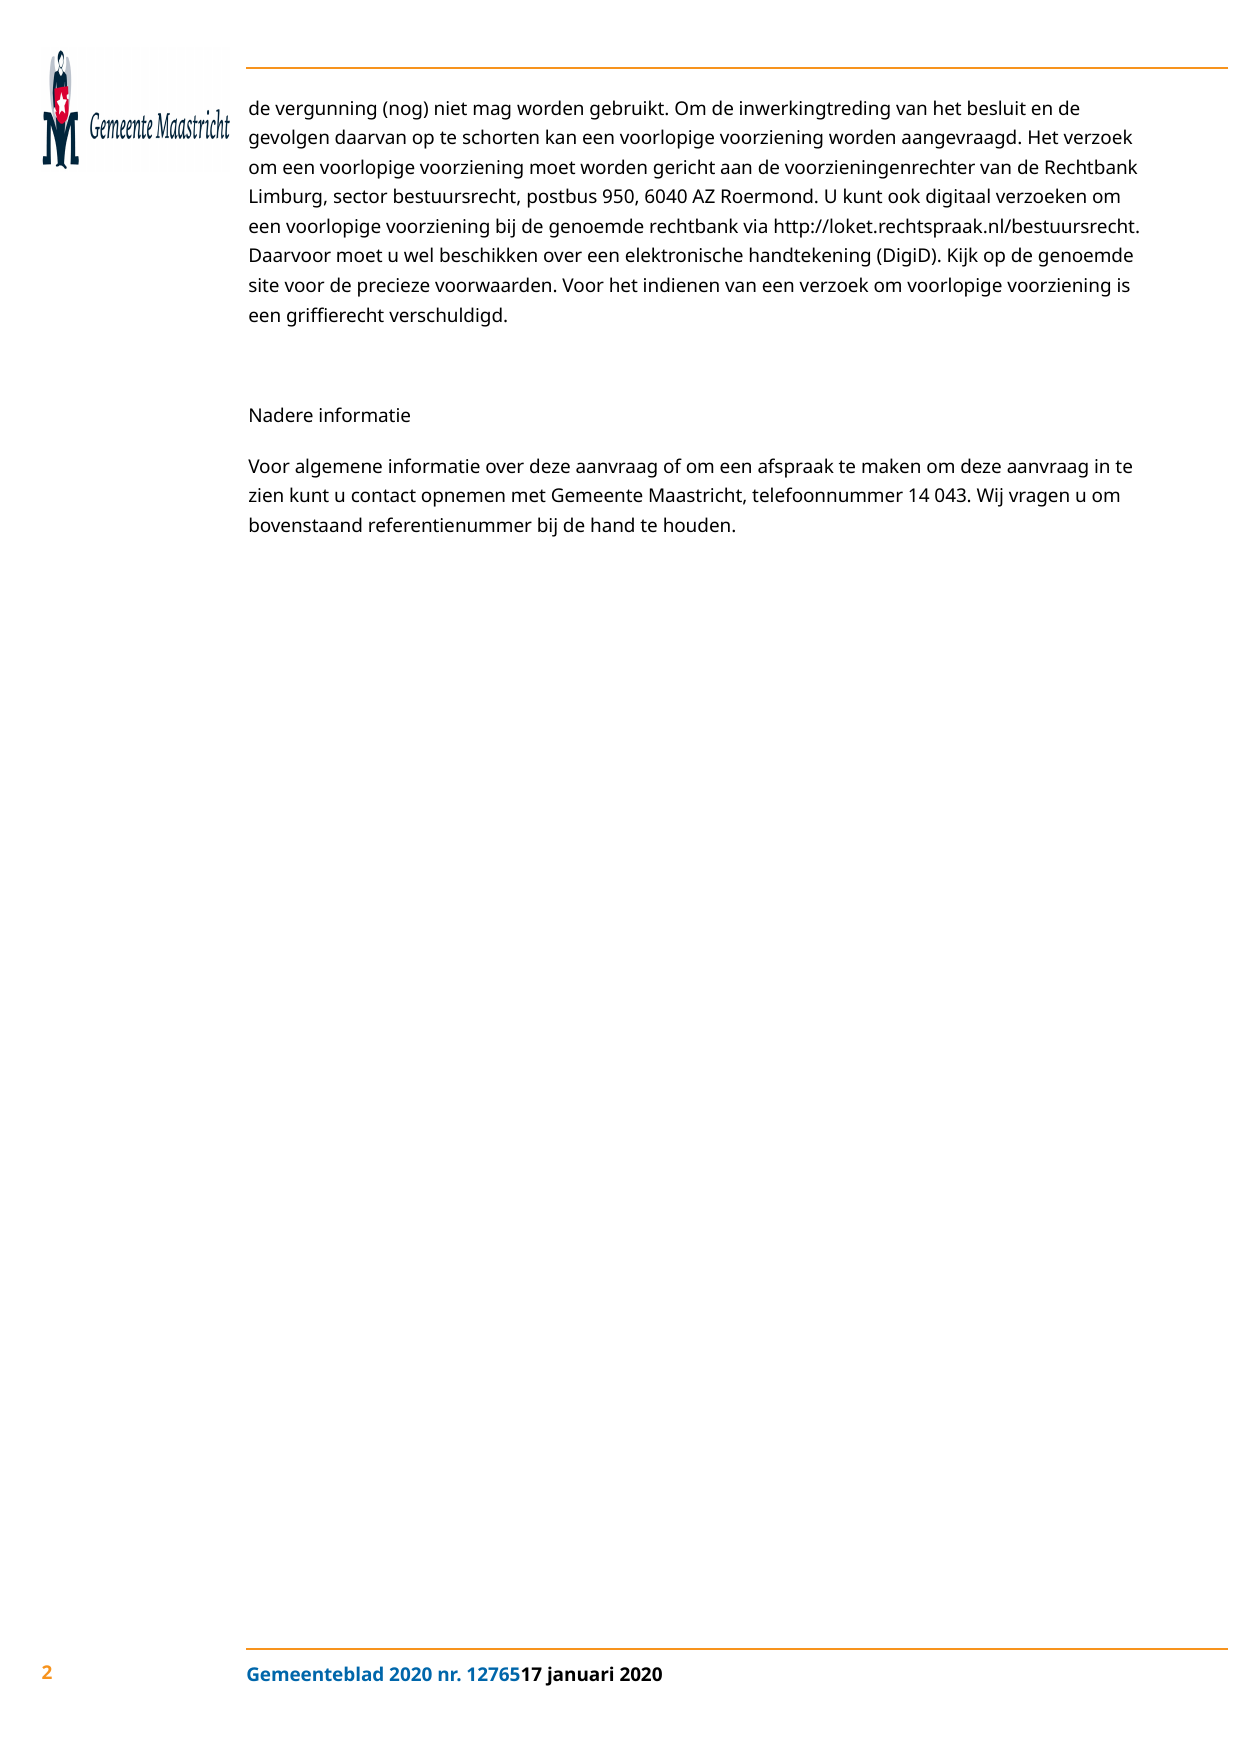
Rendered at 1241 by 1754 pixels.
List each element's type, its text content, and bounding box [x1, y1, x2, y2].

picture [41, 47, 231, 172]
text Nadere informatie [248, 403, 1152, 428]
text de vergunning (nog) niet mag worden gebruikt. Om de inwerkingtreding van het besluit en de gevolgen daarvan op te schorten kan een voorlopige voorziening worden aangevraagd. Het verzoek om een voorlopige voorziening moet worden gericht aan de voorzieningenrechter van de Rechtbank Limburg, sector bestuursrecht, postbus 950, 6040 AZ Roermond. U kunt ook digitaal verzoeken om een voorlopige voorziening bij de genoemde rechtbank via http://loket.rechtspraak.nl/bestuursrecht. Daarvoor moet u wel beschikken over een elektronische handtekening (DigiD). Kijk op de genoemde site voor de precieze voorwaarden. Voor het indienen van een verzoek om voorlopige voorziening is een griffierecht verschuldigd. [248, 95, 1152, 328]
text Voor algemene informatie over deze aanvraag of om een afspraak te maken om deze aanvraag in te zien kunt u contact opnemen met Gemeente Maastricht, telefoonnummer 14 043. Wij vragen u om bovenstaand referentienummer bij de hand te houden. [248, 453, 1152, 538]
